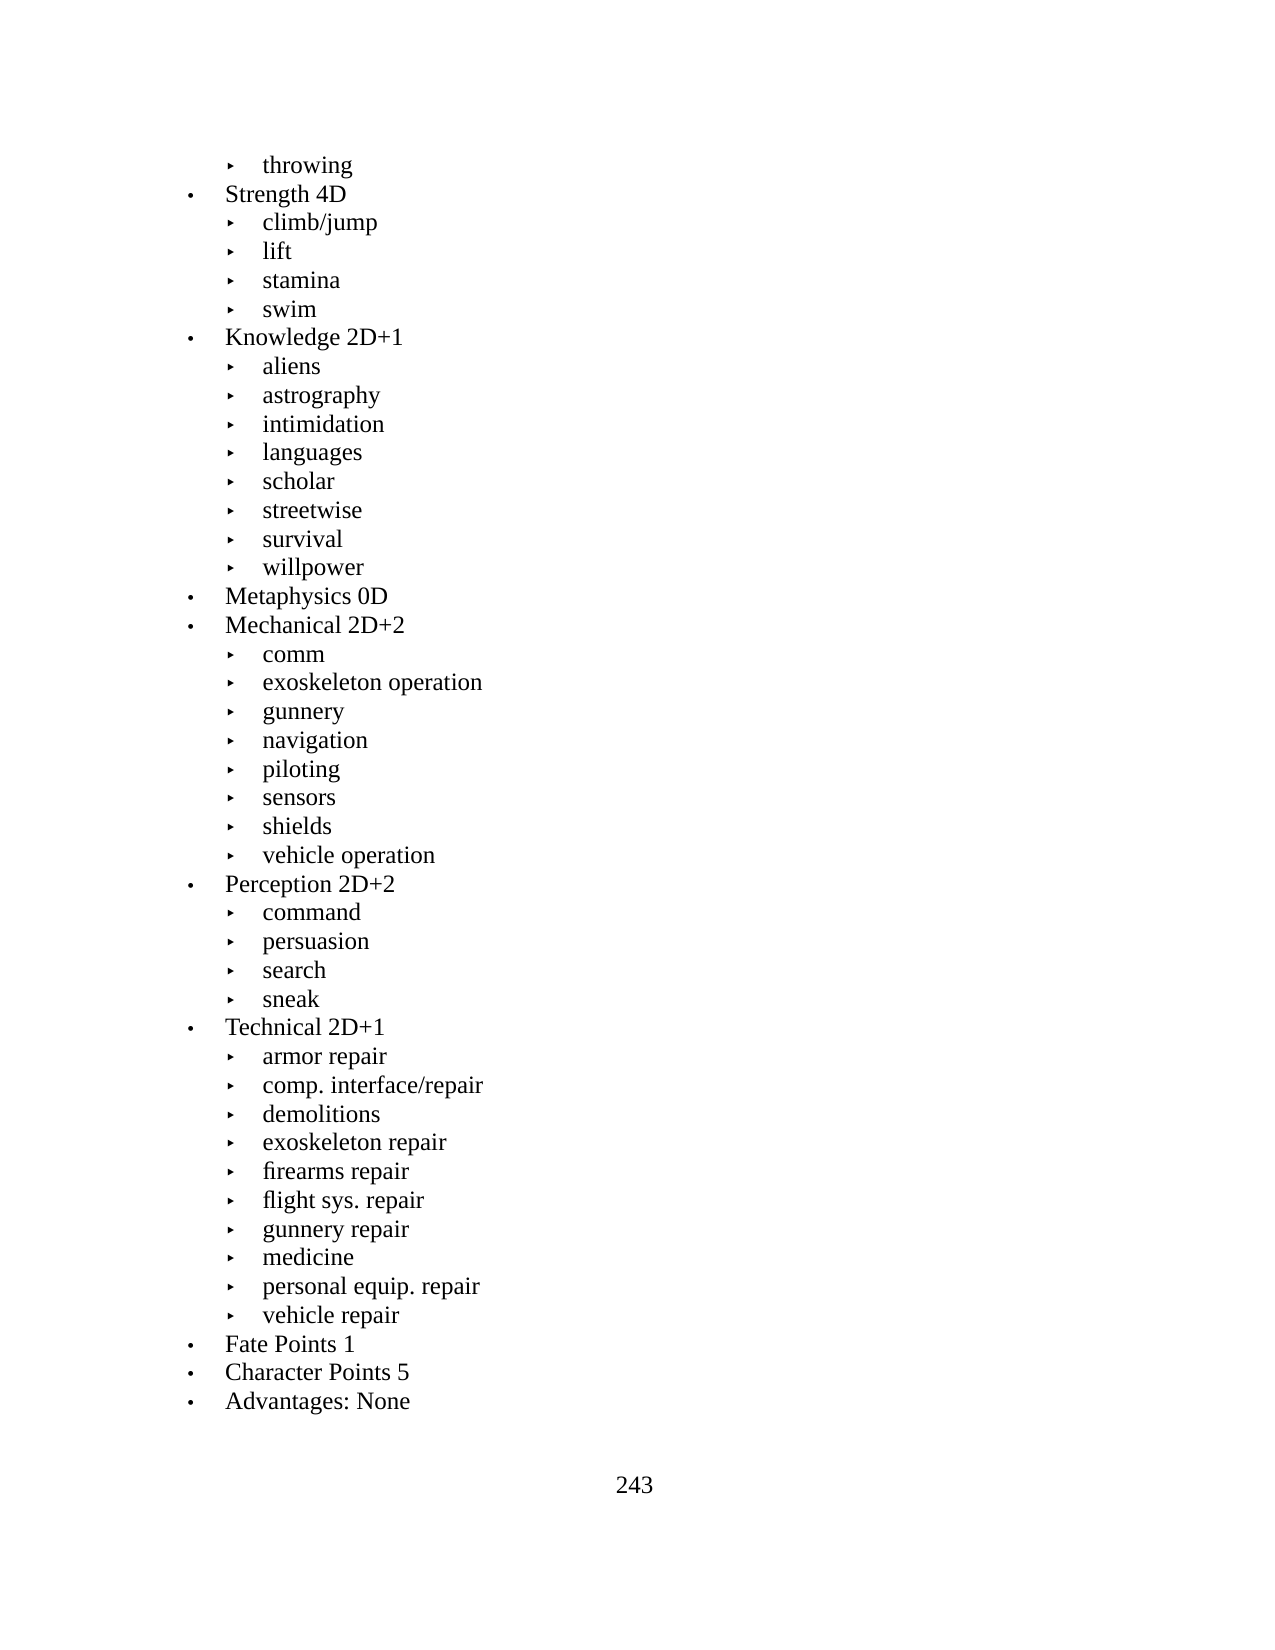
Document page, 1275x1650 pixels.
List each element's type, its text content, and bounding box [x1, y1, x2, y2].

list gunnery [225, 696, 1125, 725]
list languages [225, 437, 1125, 466]
list swim [225, 294, 1125, 322]
list piloting [225, 754, 1125, 782]
list comm [225, 639, 1125, 667]
list medicine [225, 1242, 1125, 1271]
list sneak [225, 984, 1125, 1012]
list astrography [225, 380, 1125, 409]
list armor repair [225, 1041, 1125, 1070]
list sensors [225, 782, 1125, 811]
list lift [225, 236, 1125, 265]
list Strength 4D [187, 179, 1125, 207]
list aliens [225, 351, 1125, 380]
list vehicle operation [225, 840, 1125, 869]
list shields [225, 811, 1125, 840]
list Technical 2D+1 [187, 1012, 1125, 1041]
list Knowledge 2D+1 [187, 322, 1125, 351]
list Advantages: None [187, 1386, 1125, 1415]
list exoskeleton operation [225, 667, 1125, 696]
list intimidation [225, 409, 1125, 437]
list comp. interface/repair [225, 1070, 1125, 1099]
list throwing [225, 150, 1125, 179]
list ﬁrearms repair [225, 1156, 1125, 1185]
list command [225, 897, 1125, 926]
list Character Points 5 [187, 1357, 1125, 1386]
list Perception 2D+2 [187, 869, 1125, 897]
list Fate Points 1 [187, 1329, 1125, 1357]
list vehicle repair [225, 1300, 1125, 1329]
list survival [225, 524, 1125, 552]
list gunnery repair [225, 1214, 1125, 1242]
list stamina [225, 265, 1125, 294]
list navigation [225, 725, 1125, 754]
list scholar [225, 466, 1125, 495]
list demolitions [225, 1099, 1125, 1127]
list persuasion [225, 926, 1125, 955]
list Mechanical 2D+2 [187, 610, 1125, 639]
list willpower [225, 552, 1125, 581]
list climb/jump [225, 207, 1125, 236]
list personal equip. repair [225, 1271, 1125, 1300]
list ﬂight sys. repair [225, 1185, 1125, 1214]
list Metaphysics 0D [187, 581, 1125, 610]
list streetwise [225, 495, 1125, 524]
list exoskeleton repair [225, 1127, 1125, 1156]
list search [225, 955, 1125, 984]
